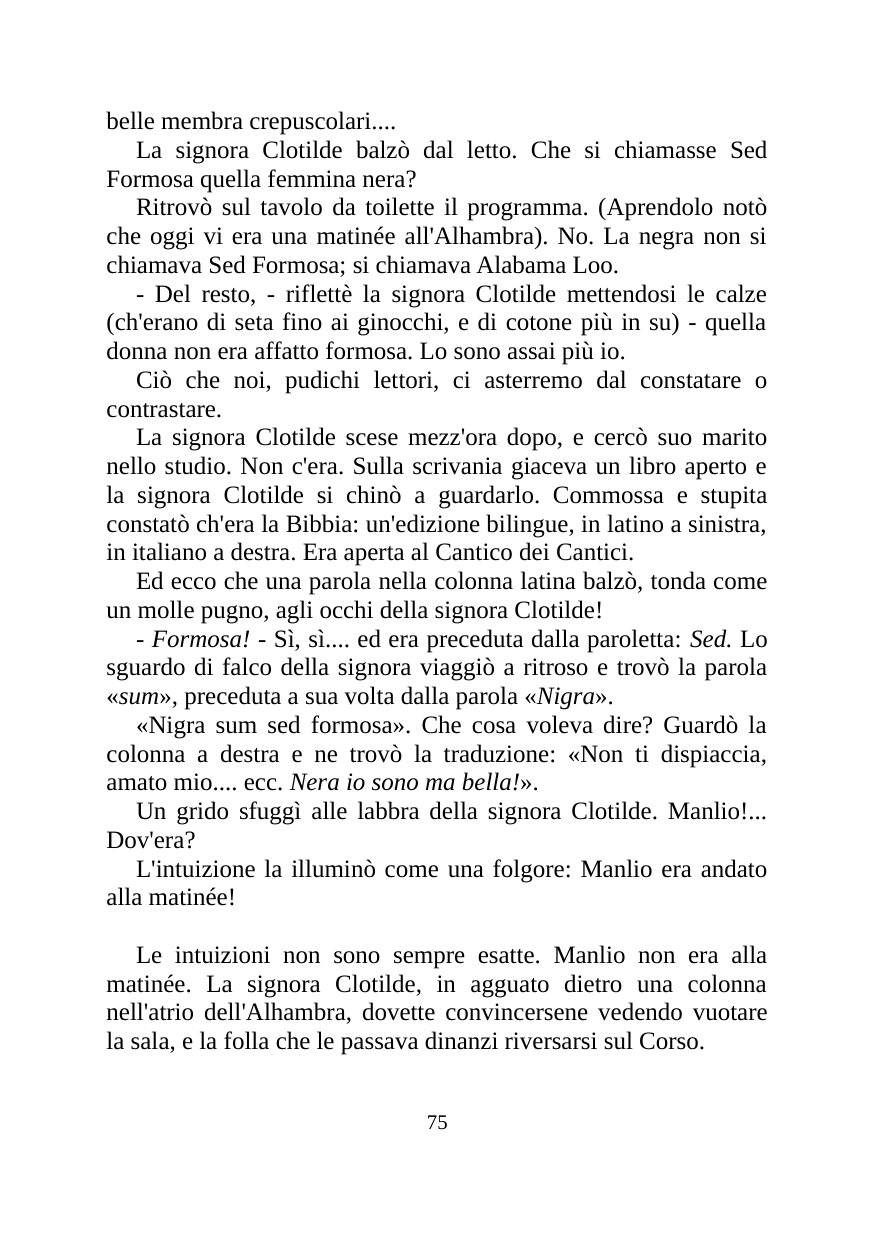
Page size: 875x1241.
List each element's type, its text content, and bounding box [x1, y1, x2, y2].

text Ritrovò sul tavolo da toilette il programma. (Aprendolo notò che oggi vi era una matinée all'Alhambra). No. La negra non si chiamava Sed Formosa; si chiamava Alabama Loo. [106, 192, 768, 279]
text L'intuizione la illuminò come una folgore: Manlio era andato alla matinée! [106, 854, 768, 911]
text - Del resto, - riflettè la signora Clotilde mettendosi le calze (ch'erano di seta fino ai ginocchi, e di cotone più in su) - quella donna non era affatto formosa. Lo sono assai più io. [106, 279, 768, 365]
text «Nigra sum sed formosa». Che cosa voleva dire? Guardò la colonna a destra e ne trovò la traduzione: «Non ti dispiaccia, amato mio.... ecc. Nera io sono ma bella!». [106, 710, 768, 796]
text La signora Clotilde balzò dal letto. Che si chiamasse Sed Formosa quella femmina nera? [106, 135, 768, 192]
text Un grido sfuggì alle labbra della signora Clotilde. Manlio!... Dov'era? [106, 796, 768, 854]
text La signora Clotilde scese mezz'ora dopo, e cercò suo marito nello studio. Non c'era. Sulla scrivania giaceva un libro aperto e la signora Clotilde si chinò a guardarlo. Commossa e stupita constatò ch'era la Bibbia: un'edizione bilingue, in latino a sinistra, in italiano a destra. Era aperta al Cantico dei Cantici. [106, 422, 768, 566]
text Le intuizioni non sono sempre esatte. Manlio non era alla matinée. La signora Clotilde, in agguato dietro una colonna nell'atrio dell'Alhambra, dovette convincersene vedendo vuotare la sala, e la folla che le passava dinanzi riversarsi sul Corso. [106, 940, 768, 1055]
text - Formosa! - Sì, sì.... ed era preceduta dalla paroletta: Sed. Lo sguardo di falco della signora viaggiò a ritroso e trovò la parola «sum», preceduta a sua volta dalla parola «Nigra». [106, 624, 768, 710]
text Ed ecco che una parola nella colonna latina balzò, tonda come un molle pugno, agli occhi della signora Clotilde! [106, 566, 768, 624]
text Ciò che noi, pudichi lettori, ci asterremo dal constatare o contrastare. [106, 365, 768, 422]
text belle membra crepuscolari.... [106, 106, 768, 135]
